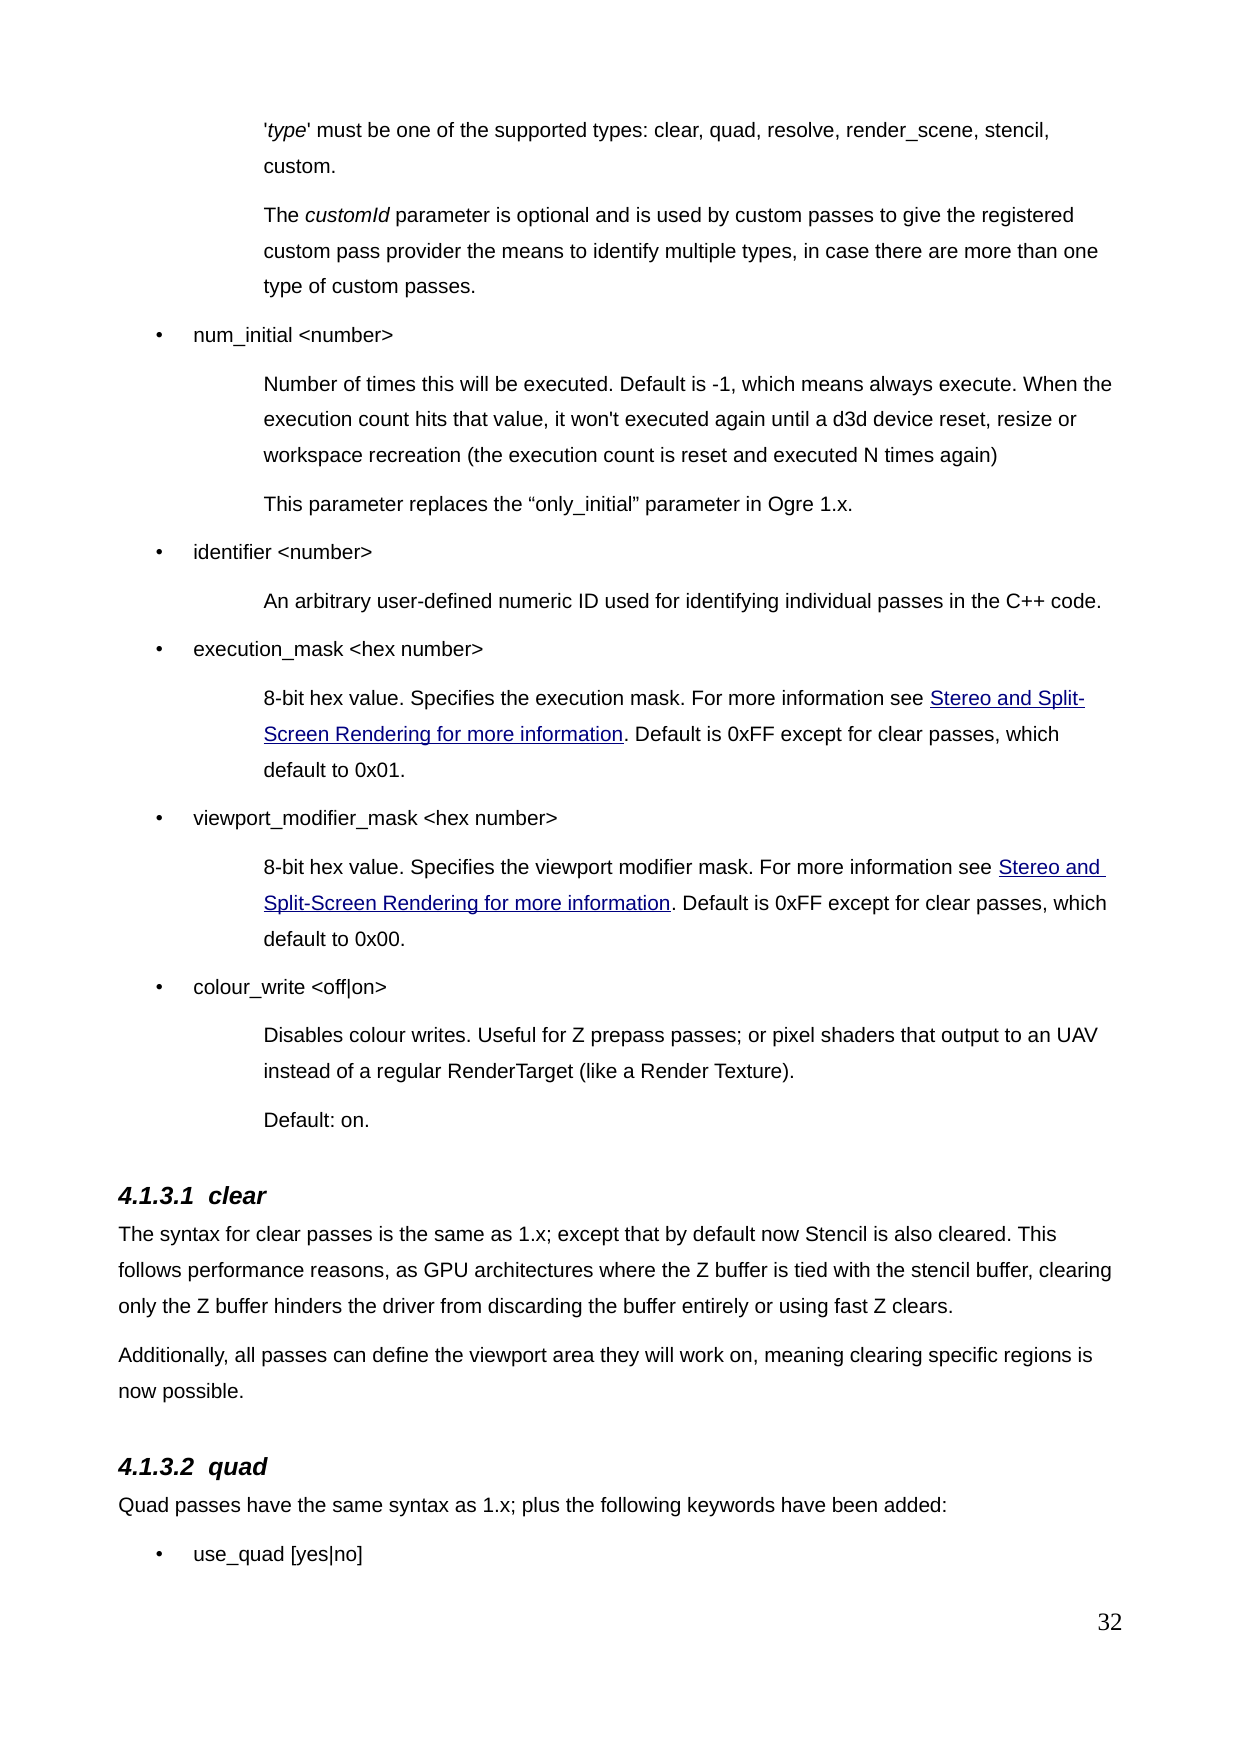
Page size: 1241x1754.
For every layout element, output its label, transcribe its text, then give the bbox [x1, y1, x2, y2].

list identifier <number> [156, 540, 1122, 564]
text An arbitrary user-defined numeric ID used for identifying individual passes in the C++ code. [263, 589, 1122, 613]
text 8-bit hex value. Specifies the viewport modifier mask. For more information see Stereo and Split-Screen Rendering for more information. Default is 0xFF except for clear passes, which default to 0x00. [263, 854, 1122, 950]
list num_initial <number> [156, 323, 1122, 347]
text 8-bit hex value. Specifies the execution mask. For more information see Stereo and Split-Screen Rendering for more information. Default is 0xFF except for clear passes, which default to 0x01. [263, 686, 1122, 781]
text Default: on. [263, 1108, 1122, 1132]
list execution_mask <hex number> [156, 637, 1122, 661]
list colour_write <off|on> [156, 975, 1122, 999]
text Number of times this will be executed. Default is -1, which means always execute. When the execution count hits that value, it won't executed again until a d3d device reset, resize or workspace recreation (the execution count is reset and executed N times again) [263, 371, 1122, 467]
text This parameter replaces the “only_initial” parameter in Ogre 1.x. [263, 492, 1122, 516]
text The syntax for clear passes is the same as 1.x; except that by default now Stencil is also cleared. This follows performance reasons, as GPU architectures where the Z buffer is tied with the stencil buffer, clearing only the Z buffer hinders the driver from discarding the buffer entirely or using fast Z clears. [118, 1222, 1122, 1318]
text Quad passes have the same syntax as 1.x; plus the following keywords have been added: [118, 1493, 1122, 1517]
list viewport_modifier_mask <hex number> [156, 806, 1122, 830]
text 'type' must be one of the supported types: clear, quad, resolve, render_scene, stencil, custom. [263, 118, 1122, 178]
subtitle clear [118, 1181, 1122, 1210]
text The customId parameter is optional and is used by custom passes to give the registered custom pass provider the means to identify multiple types, in case there are more than one type of custom passes. [263, 202, 1122, 298]
subtitle quad [118, 1452, 1122, 1480]
list use_quad [yes|no] [156, 1541, 1122, 1565]
text Disables colour writes. Useful for Z prepass passes; or pixel shaders that output to an UAV instead of a regular RenderTarget (like a Render Texture). [263, 1023, 1122, 1083]
text Additionally, all passes can define the viewport area they will work on, meaning clearing specific regions is now possible. [118, 1342, 1122, 1402]
